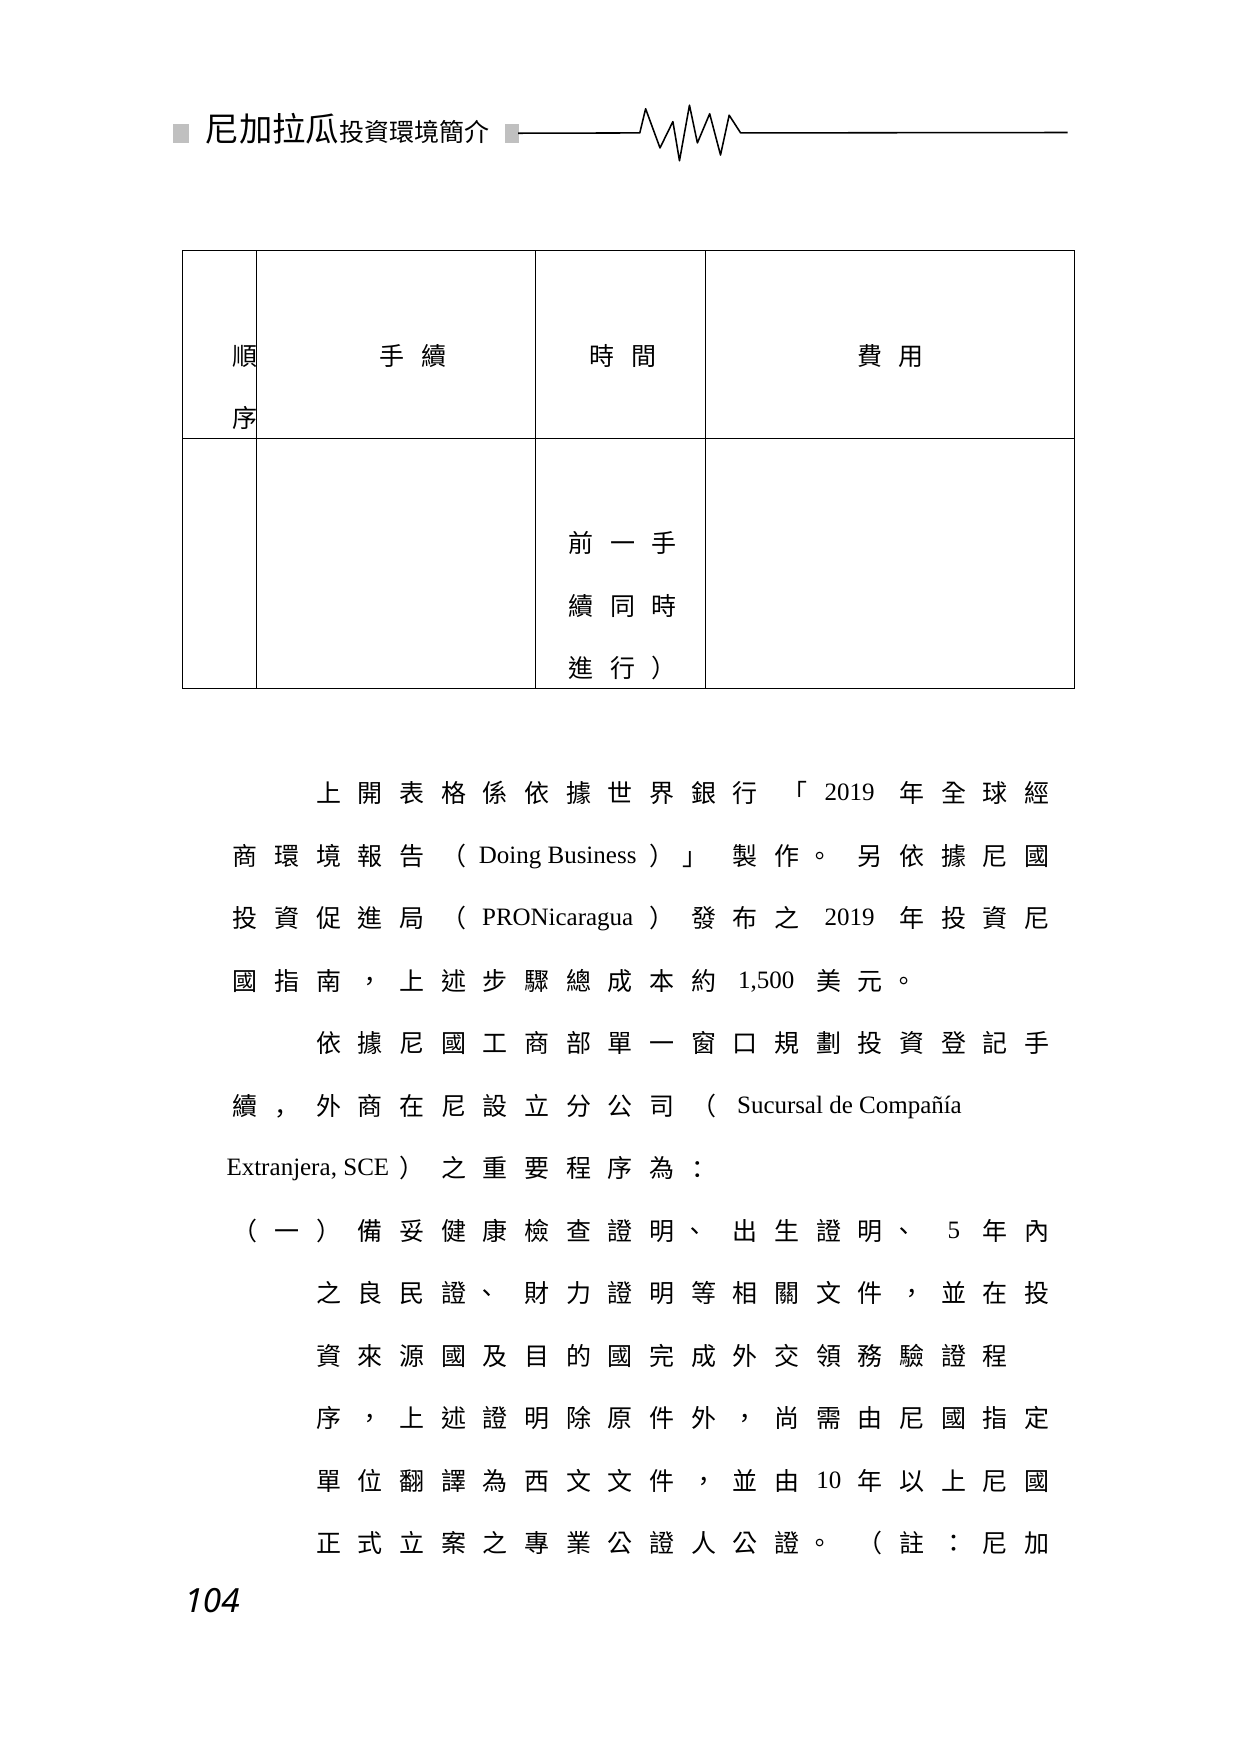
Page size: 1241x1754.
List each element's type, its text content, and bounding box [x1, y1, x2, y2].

text （一）備妥健康檢查證明、出生證明、5年內之良民證、財力證明等相關文件，並在投資來源國及目的國完成外交領務驗證程序，上述證明除原件外，尚需由尼國指定單位翻譯為西文文件，並由10年以上尼國正式立案之專業公證人公證。（註：尼加 [207, 1188, 1058, 1563]
text 上開表格係依據世界銀行「2019年全球經商環境報告（Doing Business）」製作。另依據尼國投資促進局（PRONicaragua）發布之2019年投資尼國指南，上述步驟總成本約1,500美元。 [224, 750, 1058, 1000]
table_cell [257, 439, 535, 688]
table_cell [183, 439, 256, 688]
table_header 費用 [706, 251, 1074, 438]
table_header 順序 [183, 251, 256, 438]
table_header 手續 [257, 251, 535, 438]
table_cell [706, 439, 1074, 688]
table_header 時間 [536, 251, 705, 438]
text 依據尼國工商部單一窗口規劃投資登記手續，外商在尼設立分公司（Sucursal de Compañía Extranjera, SCE）之重要程序為： [224, 1000, 1058, 1188]
table_cell 前一手續同時進行） [536, 439, 705, 688]
